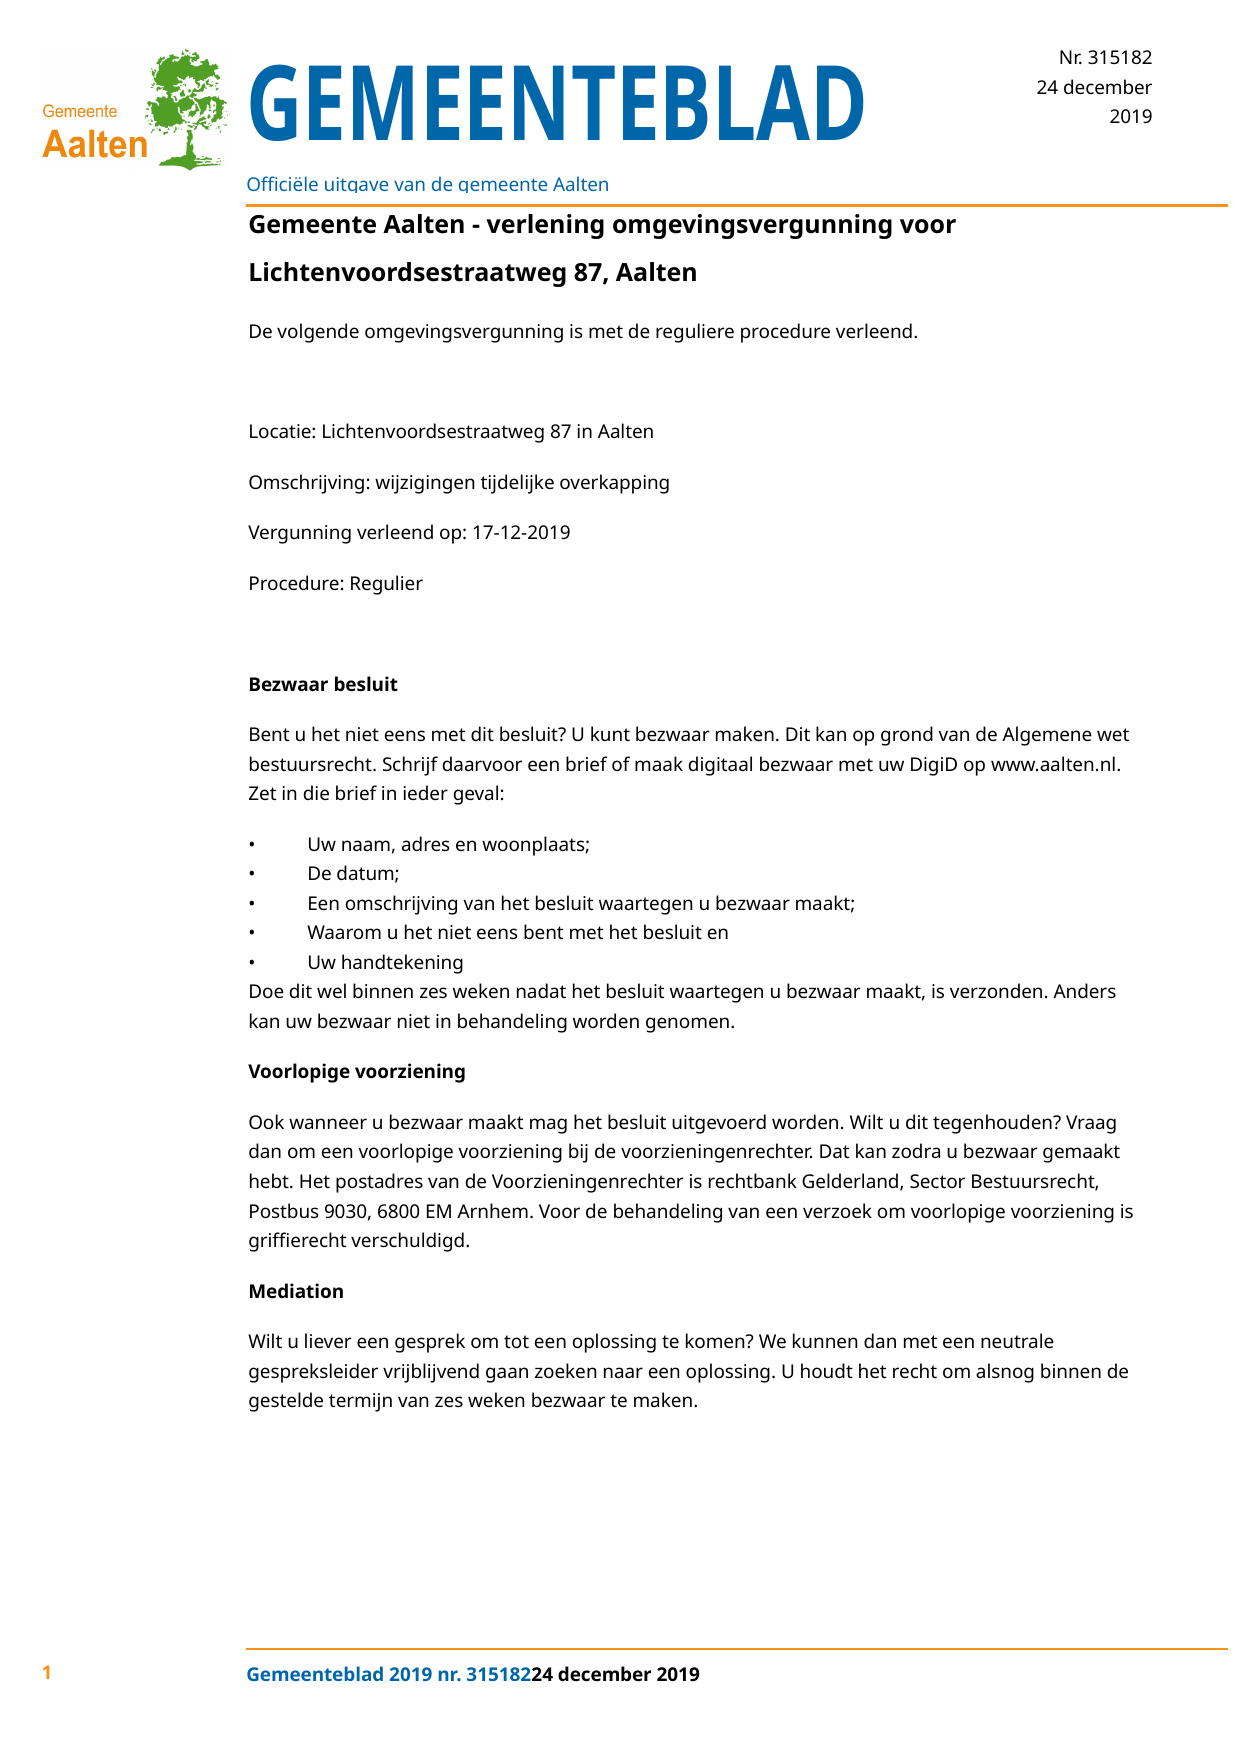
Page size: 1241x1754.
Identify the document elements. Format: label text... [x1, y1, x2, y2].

text Ook wanneer u bezwaar maakt mag het besluit uitgevoerd worden. Wilt u dit tegenhouden? Vraag dan om een voorlopige voorziening bij de voorzieningenrechter. Dat kan zodra u bezwaar gemaakt hebt. Het postadres van de Voorzieningenrechter is rechtbank Gelderland, Sector Bestuursrecht, Postbus 9030, 6800 EM Arnhem. Voor de behandeling van een verzoek om voorlopige voorziening is griffierecht verschuldigd. [248, 1109, 1152, 1253]
text Locatie: Lichtenvoordsestraatweg 87 in Aalten [248, 419, 1152, 444]
text Procedure: Regulier [248, 570, 1152, 596]
text Voorlopige voorziening [248, 1059, 1152, 1084]
text Gemeente Aalten - verlening omgevingsvergunning voor Lichtenvoordsestraatweg 87, Aalten [248, 207, 1152, 288]
text Bent u het niet eens met dit besluit? U kunt bezwaar maken. Dit kan op grond van de Algemene wet bestuursrecht. Schrijf daarvoor een brief of maak digitaal bezwaar met uw DigiD op www.aalten.nl. Zet in die brief in ieder geval: [248, 721, 1152, 806]
text Doe dit wel binnen zes weken nadat het besluit waartegen u bezwaar maakt, is verzonden. Anders kan uw bezwaar niet in behandeling worden genomen. [248, 979, 1152, 1034]
list Waarom u het niet eens bent met het besluit en [248, 919, 1152, 945]
text De volgende omgevingsvergunning is met de reguliere procedure verleend. [248, 318, 1152, 344]
text Omschrijving: wijzigingen tijdelijke overkapping [248, 469, 1152, 495]
list De datum; [248, 860, 1152, 886]
list Een omschrijving van het besluit waartegen u bezwaar maakt; [248, 890, 1152, 916]
list Uw handtekening [248, 949, 1152, 975]
text Mediation [248, 1278, 1152, 1304]
text Vergunning verleend op: 17-12-2019 [248, 519, 1152, 545]
picture [41, 47, 231, 172]
list Uw naam, adres en woonplaats; [248, 831, 1152, 857]
text Bezwaar besluit [248, 671, 1152, 697]
text Wilt u liever een gesprek om tot een oplossing te komen? We kunnen dan met een neutrale gespreksleider vrijblijvend gaan zoeken naar een oplossing. U houdt het recht om alsnog binnen de gestelde termijn van zes weken bezwaar te maken. [248, 1328, 1152, 1413]
